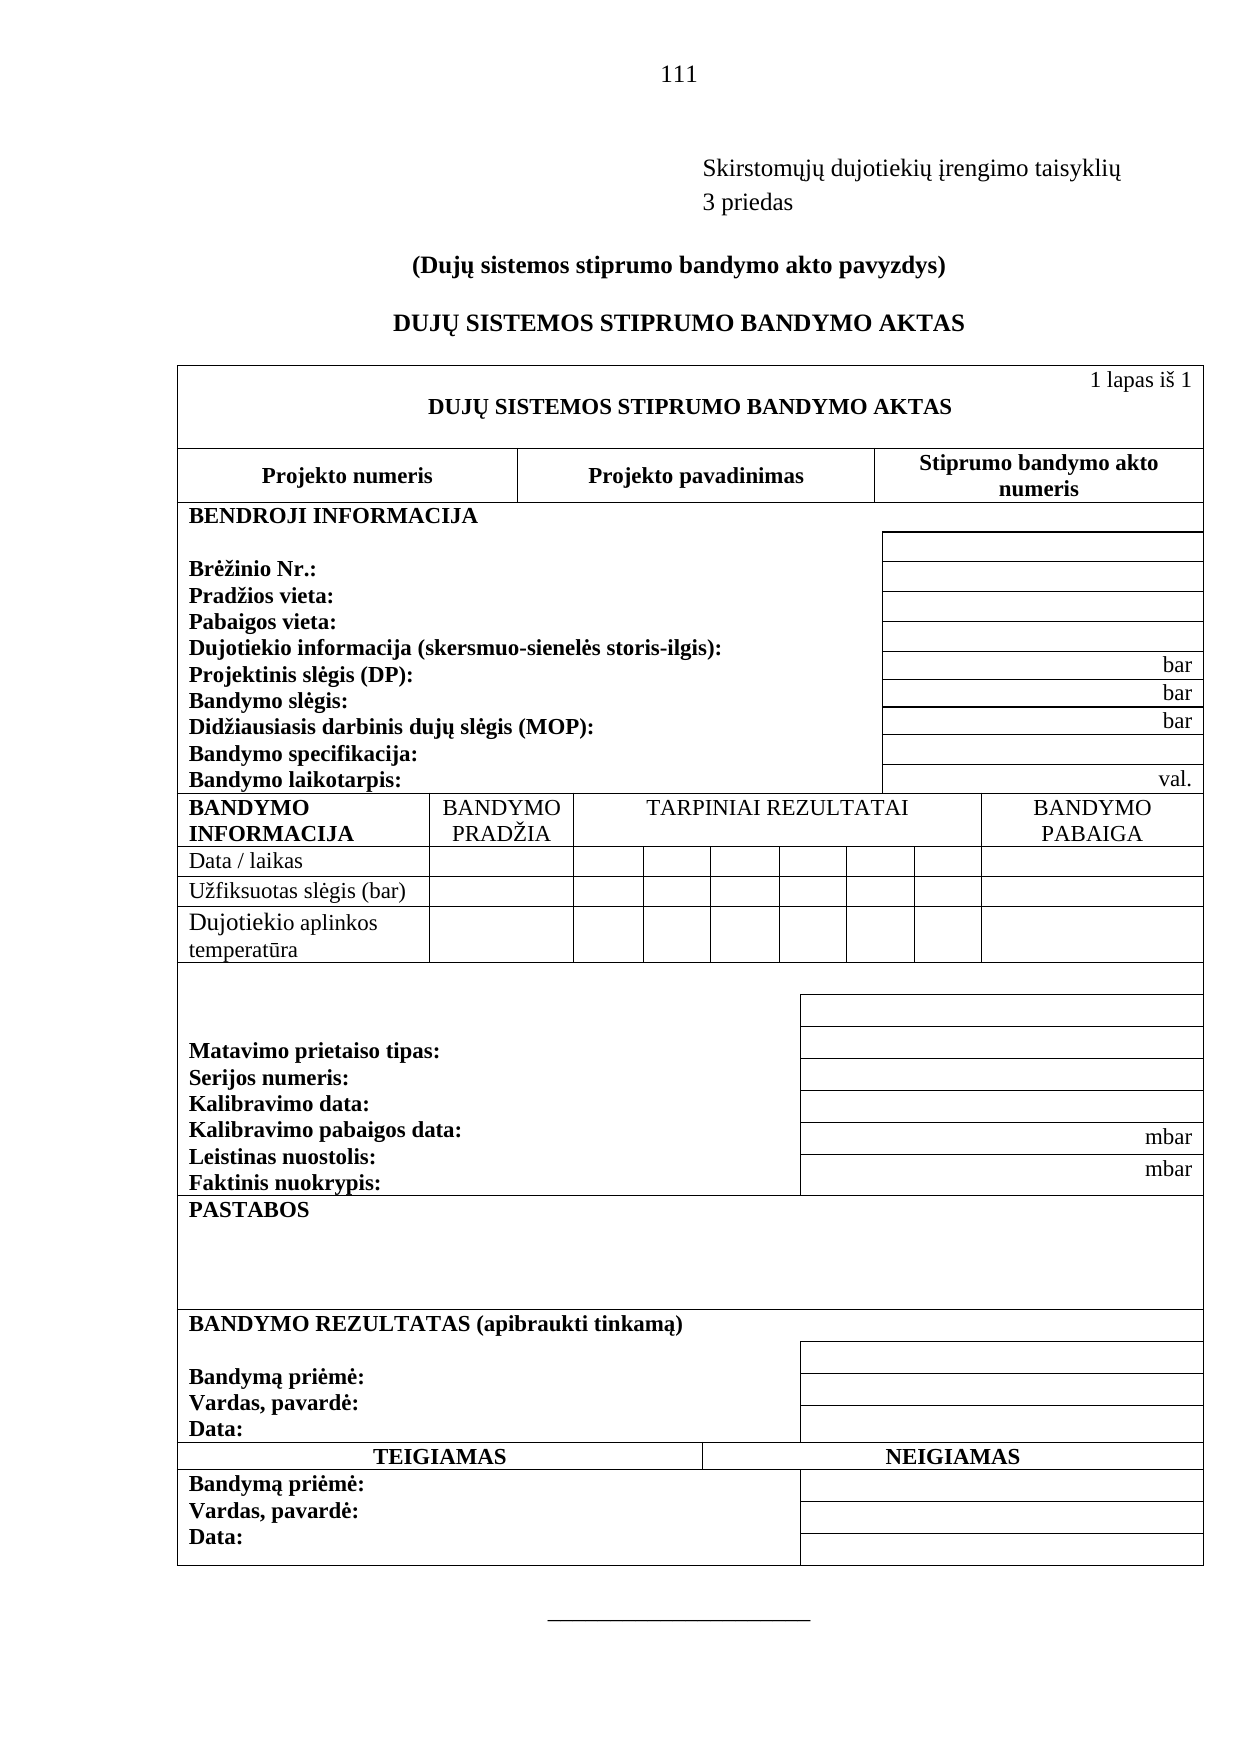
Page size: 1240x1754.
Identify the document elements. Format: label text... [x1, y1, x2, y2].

table_cell [430, 877, 573, 906]
table_cell [801, 1406, 1203, 1442]
table_cell [574, 847, 643, 876]
table_cell [883, 592, 1203, 621]
table_cell [430, 907, 573, 962]
table_cell [780, 847, 846, 876]
table_cell [801, 1502, 1203, 1533]
table_cell BENDROJI INFORMACIJA Brėžinio Nr.: Pradžios vieta: Pabaigos vieta: Dujotiekio informacija (skersmuo-sienelės storis-ilgis): Projektinis slėgis (DP): Bandymo slėgis: Didžiausiasis darbinis dujų slėgis (MOP): Bandymo specifikacija: Bandymo laikotarpis: [178, 503, 882, 792]
table_cell [780, 907, 846, 962]
table_cell Dujotiekio aplinkos temperatūra [178, 907, 429, 962]
table_cell [883, 503, 1203, 531]
table_cell [801, 995, 1203, 1026]
table_cell [847, 907, 914, 962]
table_cell Data / laikas [178, 847, 429, 876]
table_cell [915, 907, 981, 962]
table_cell [915, 877, 981, 906]
table_cell [883, 533, 1203, 561]
table_cell [847, 847, 914, 876]
table_cell mbar [801, 1155, 1203, 1195]
table_cell [883, 622, 1203, 651]
table_cell bar [883, 708, 1203, 734]
table_cell bar [883, 680, 1203, 706]
table_cell NEIGIAMAS [703, 1443, 1203, 1469]
table_cell val. [883, 765, 1203, 792]
table_cell [644, 847, 710, 876]
table_cell [801, 1059, 1203, 1090]
table_cell Projekto numeris [178, 449, 517, 502]
table_cell TEIGIAMAS [178, 1443, 702, 1469]
text DUJŲ SISTEMOS STIPRUMO BANDYMO AKTAS [177, 308, 1181, 337]
table_cell [574, 877, 643, 906]
text _____________________ [177, 1595, 1181, 1623]
table_cell mbar [801, 1123, 1203, 1153]
table_cell [711, 877, 779, 906]
table_cell BANDYMO INFORMACIJA [178, 794, 429, 846]
table_cell [644, 907, 710, 962]
text Skirstomųjų dujotiekių įrengimo taisyklių [177, 153, 1181, 181]
table_cell BANDYMO PABAIGA [982, 794, 1203, 846]
table_cell [430, 847, 573, 876]
table_cell TARPINIAI REZULTATAI [574, 794, 981, 846]
table_cell Bandymą priėmė: Vardas, pavardė: Data: [178, 1470, 800, 1565]
table_cell [801, 1342, 1203, 1373]
table_cell [801, 1310, 1203, 1341]
table_cell [982, 907, 1203, 962]
text (Dujų sistemos stiprumo bandymo akto pavyzdys) [177, 250, 1181, 279]
table_cell [801, 963, 1203, 994]
table_cell [644, 877, 710, 906]
table_cell [847, 877, 914, 906]
table_cell [982, 877, 1203, 906]
table_cell [915, 847, 981, 876]
table_cell Užfiksuotas slėgis (bar) [178, 877, 429, 906]
table_cell BANDYMO PRADŽIA [430, 794, 573, 846]
table_cell PASTABOS [178, 1196, 1203, 1309]
table_cell [711, 907, 779, 962]
table_cell [801, 1470, 1203, 1501]
table_cell [711, 847, 779, 876]
table_cell [801, 1534, 1203, 1565]
table_cell BANDYMO REZULTATAS (apibraukti tinkamą) Bandymą priėmė: Vardas, pavardė: Data: [178, 1310, 801, 1442]
table_cell [801, 1374, 1203, 1405]
table_cell [801, 1091, 1203, 1122]
table_cell bar [883, 652, 1203, 678]
table_cell Projekto pavadinimas [518, 449, 874, 502]
table_cell [574, 907, 643, 962]
table_cell Stiprumo bandymo akto numeris [875, 449, 1203, 502]
text 3 priedas [177, 187, 1181, 216]
table_cell [780, 877, 846, 906]
table_cell [883, 562, 1203, 591]
table_cell Matavimo prietaiso tipas: Serijos numeris: Kalibravimo data: Kalibravimo pabaigos data: Leistinas nuostolis: Faktinis nuokrypis: [178, 963, 801, 1195]
table_cell [883, 735, 1203, 764]
table_header 1 lapas iš 1 DUJŲ SISTEMOS STIPRUMO BANDYMO AKTAS [178, 366, 1203, 448]
table_cell [982, 847, 1203, 876]
table_cell [801, 1027, 1203, 1058]
